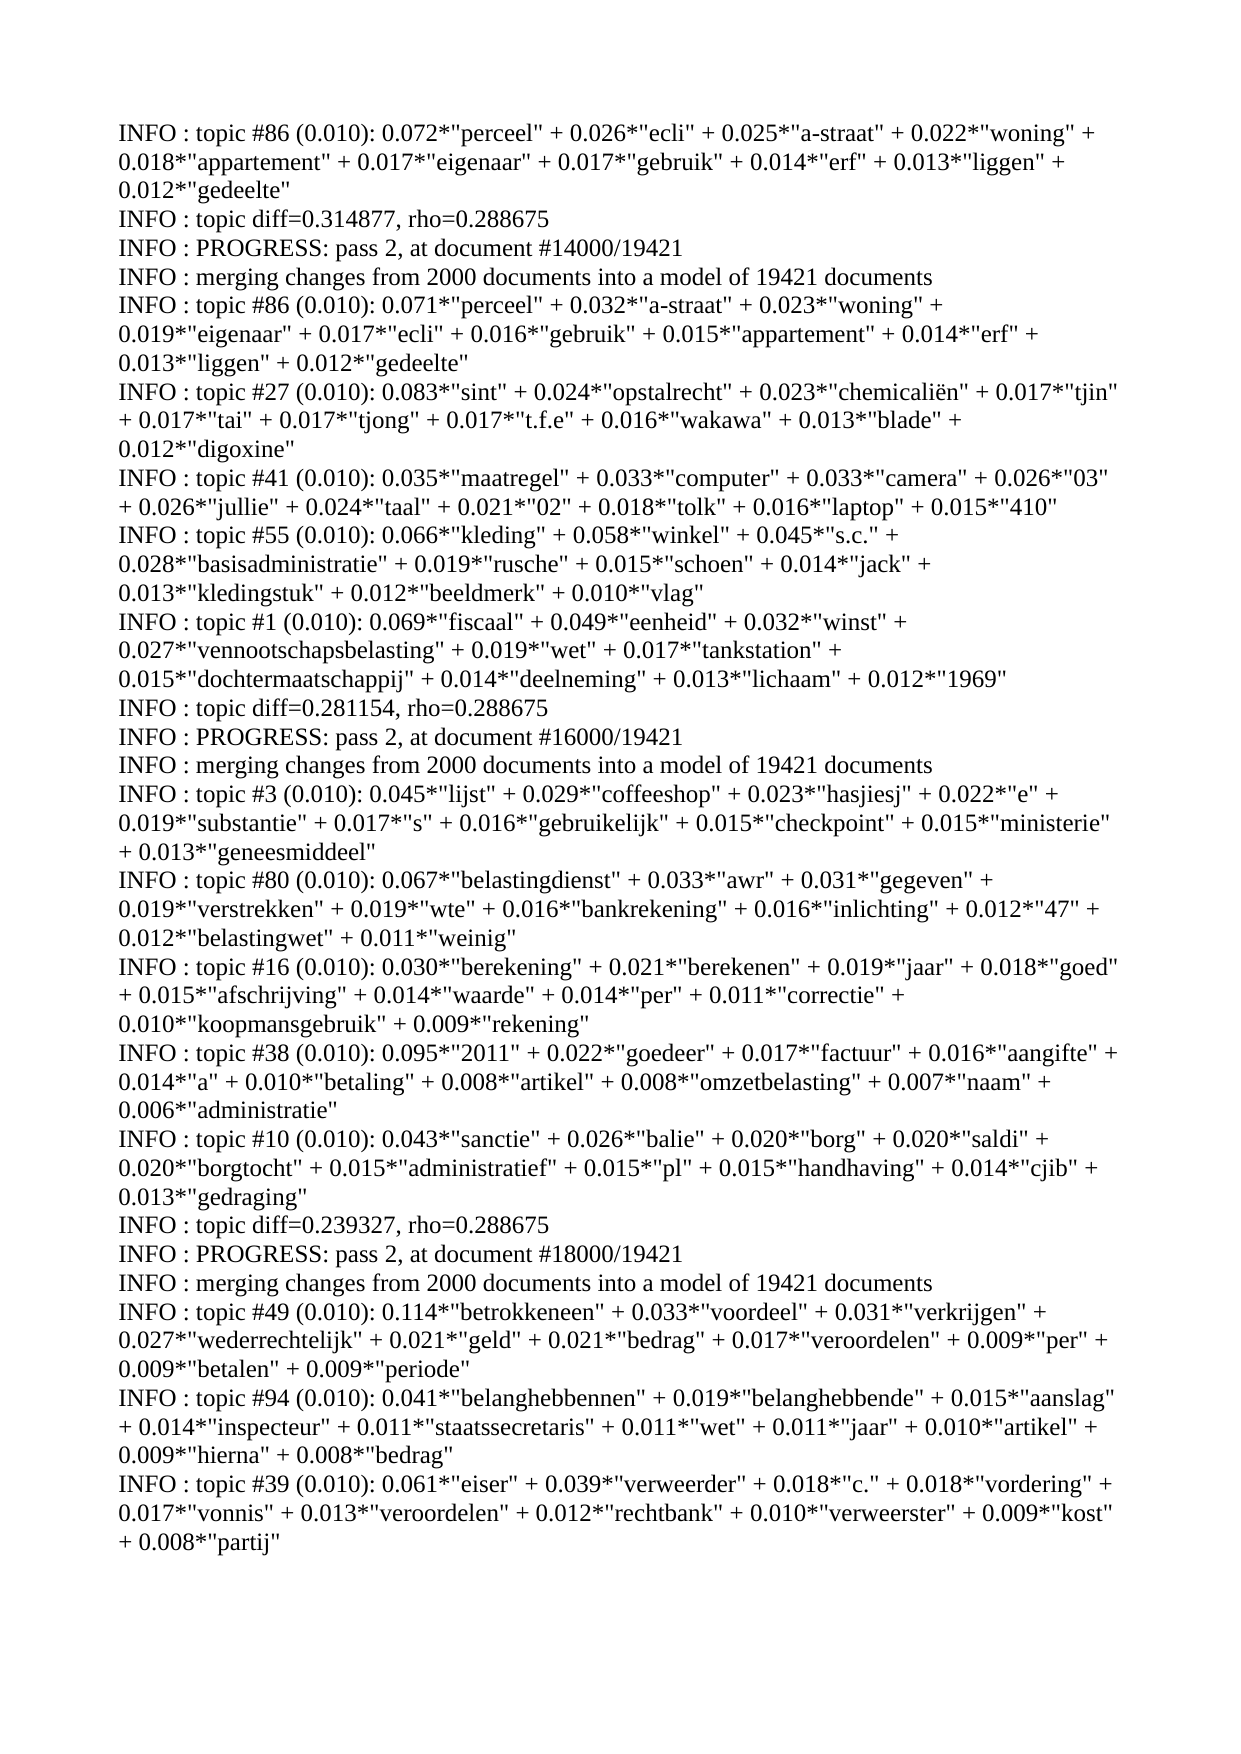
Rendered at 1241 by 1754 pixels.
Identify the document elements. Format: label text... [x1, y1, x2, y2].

text INFO : topic #10 (0.010): 0.043*"sanctie" + 0.026*"balie" + 0.020*"borg" + 0.020*"saldi" + 0.020*"borgtocht" + 0.015*"administratief" + 0.015*"pl" + 0.015*"handhaving" + 0.014*"cjib" + 0.013*"gedraging" [118, 1124, 1122, 1211]
text INFO : topic #16 (0.010): 0.030*"berekening" + 0.021*"berekenen" + 0.019*"jaar" + 0.018*"goed" + 0.015*"afschrijving" + 0.014*"waarde" + 0.014*"per" + 0.011*"correctie" + 0.010*"koopmansgebruik" + 0.009*"rekening" [118, 952, 1122, 1038]
text INFO : topic diff=0.281154, rho=0.288675 [118, 693, 1122, 722]
text INFO : merging changes from 2000 documents into a model of 19421 documents [118, 1268, 1122, 1297]
text INFO : PROGRESS: pass 2, at document #18000/19421 [118, 1239, 1122, 1268]
text INFO : PROGRESS: pass 2, at document #16000/19421 [118, 722, 1122, 751]
text INFO : topic #39 (0.010): 0.061*"eiser" + 0.039*"verweerder" + 0.018*"c." + 0.018*"vordering" + 0.017*"vonnis" + 0.013*"veroordelen" + 0.012*"rechtbank" + 0.010*"verweerster" + 0.009*"kost" + 0.008*"partij" [118, 1469, 1122, 1556]
text INFO : topic #86 (0.010): 0.071*"perceel" + 0.032*"a-straat" + 0.023*"woning" + 0.019*"eigenaar" + 0.017*"ecli" + 0.016*"gebruik" + 0.015*"appartement" + 0.014*"erf" + 0.013*"liggen" + 0.012*"gedeelte" [118, 291, 1122, 377]
text INFO : topic #86 (0.010): 0.072*"perceel" + 0.026*"ecli" + 0.025*"a-straat" + 0.022*"woning" + 0.018*"appartement" + 0.017*"eigenaar" + 0.017*"gebruik" + 0.014*"erf" + 0.013*"liggen" + 0.012*"gedeelte" [118, 118, 1122, 204]
text INFO : topic #49 (0.010): 0.114*"betrokkeneen" + 0.033*"voordeel" + 0.031*"verkrijgen" + 0.027*"wederrechtelijk" + 0.021*"geld" + 0.021*"bedrag" + 0.017*"veroordelen" + 0.009*"per" + 0.009*"betalen" + 0.009*"periode" [118, 1297, 1122, 1383]
text INFO : topic #94 (0.010): 0.041*"belanghebbennen" + 0.019*"belanghebbende" + 0.015*"aanslag" + 0.014*"inspecteur" + 0.011*"staatssecretaris" + 0.011*"wet" + 0.011*"jaar" + 0.010*"artikel" + 0.009*"hierna" + 0.008*"bedrag" [118, 1383, 1122, 1469]
text INFO : merging changes from 2000 documents into a model of 19421 documents [118, 262, 1122, 291]
text INFO : topic diff=0.239327, rho=0.288675 [118, 1211, 1122, 1239]
text INFO : topic #3 (0.010): 0.045*"lijst" + 0.029*"coffeeshop" + 0.023*"hasjiesj" + 0.022*"e" + 0.019*"substantie" + 0.017*"s" + 0.016*"gebruikelijk" + 0.015*"checkpoint" + 0.015*"ministerie" + 0.013*"geneesmiddeel" [118, 779, 1122, 866]
text INFO : PROGRESS: pass 2, at document #14000/19421 [118, 233, 1122, 262]
text INFO : topic #55 (0.010): 0.066*"kleding" + 0.058*"winkel" + 0.045*"s.c." + 0.028*"basisadministratie" + 0.019*"rusche" + 0.015*"schoen" + 0.014*"jack" + 0.013*"kledingstuk" + 0.012*"beeldmerk" + 0.010*"vlag" [118, 521, 1122, 607]
text INFO : topic #1 (0.010): 0.069*"fiscaal" + 0.049*"eenheid" + 0.032*"winst" + 0.027*"vennootschapsbelasting" + 0.019*"wet" + 0.017*"tankstation" + 0.015*"dochtermaatschappij" + 0.014*"deelneming" + 0.013*"lichaam" + 0.012*"1969" [118, 607, 1122, 693]
text INFO : topic #27 (0.010): 0.083*"sint" + 0.024*"opstalrecht" + 0.023*"chemicaliën" + 0.017*"tjin" + 0.017*"tai" + 0.017*"tjong" + 0.017*"t.f.e" + 0.016*"wakawa" + 0.013*"blade" + 0.012*"digoxine" [118, 377, 1122, 463]
text INFO : merging changes from 2000 documents into a model of 19421 documents [118, 751, 1122, 779]
text INFO : topic #41 (0.010): 0.035*"maatregel" + 0.033*"computer" + 0.033*"camera" + 0.026*"03" + 0.026*"jullie" + 0.024*"taal" + 0.021*"02" + 0.018*"tolk" + 0.016*"laptop" + 0.015*"410" [118, 463, 1122, 521]
text INFO : topic #38 (0.010): 0.095*"2011" + 0.022*"goedeer" + 0.017*"factuur" + 0.016*"aangifte" + 0.014*"a" + 0.010*"betaling" + 0.008*"artikel" + 0.008*"omzetbelasting" + 0.007*"naam" + 0.006*"administratie" [118, 1038, 1122, 1124]
text INFO : topic diff=0.314877, rho=0.288675 [118, 204, 1122, 233]
text INFO : topic #80 (0.010): 0.067*"belastingdienst" + 0.033*"awr" + 0.031*"gegeven" + 0.019*"verstrekken" + 0.019*"wte" + 0.016*"bankrekening" + 0.016*"inlichting" + 0.012*"47" + 0.012*"belastingwet" + 0.011*"weinig" [118, 866, 1122, 952]
